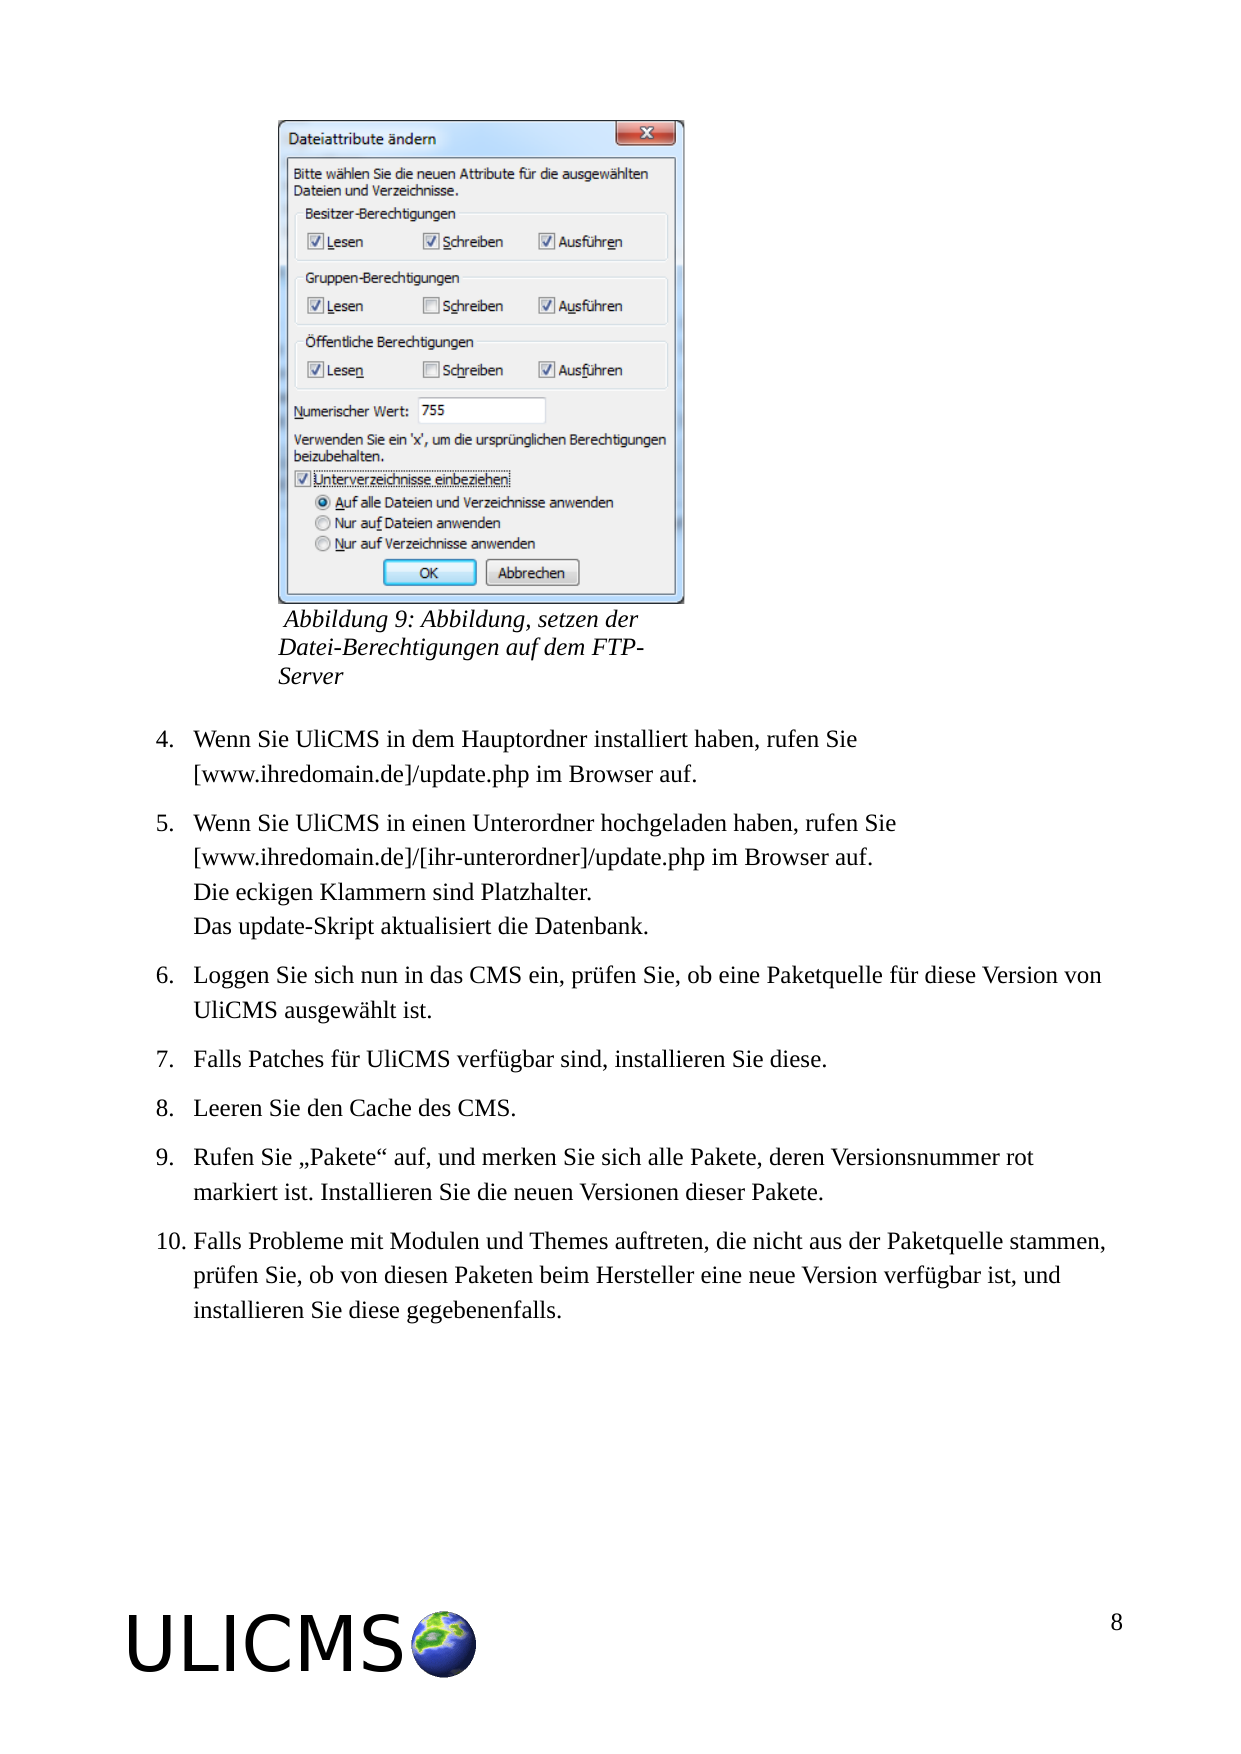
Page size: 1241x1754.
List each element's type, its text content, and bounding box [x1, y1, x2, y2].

picture [118, 1607, 479, 1681]
list Wenn Sie UliCMS in einen Unterordner hochgeladen haben, rufen Sie [www.ihredomain.de]/[ihr-unterordner]/update.php im Browser auf. Die eckigen Klammern sind Platzhalter. Das update-Skript aktualisiert die Datenbank. [156, 808, 1123, 940]
list Loggen Sie sich nun in das CMS ein, prüfen Sie, ob eine Paketquelle für diese Version von UliCMS ausgewählt ist. [156, 961, 1123, 1024]
list Falls Probleme mit Modulen und Themes auftreten, die nicht aus der Paketquelle stammen, prüfen Sie, ob von diesen Paketen beim Hersteller eine neue Version verfügbar ist, und installieren Sie diese gegebenenfalls. [156, 1226, 1123, 1323]
list Rufen Sie „Pakete“ auf, und merken Sie sich alle Pakete, deren Versionsnummer rot markiert ist. Installieren Sie die neuen Versionen dieser Pakete. [156, 1142, 1123, 1205]
list Wenn Sie UliCMS in dem Hauptordner installiert haben, rufen Sie [www.ihredomain.de]/update.php im Browser auf. [156, 108, 1123, 788]
list Abbildung 9: Abbildung, setzen der Datei-Berechtigungen auf dem FTP-Server [278, 604, 684, 719]
list Leeren Sie den Cache des CMS. [156, 1093, 1123, 1122]
picture [278, 120, 685, 604]
list Falls Patches für UliCMS verfügbar sind, installieren Sie diese. [156, 1044, 1123, 1073]
